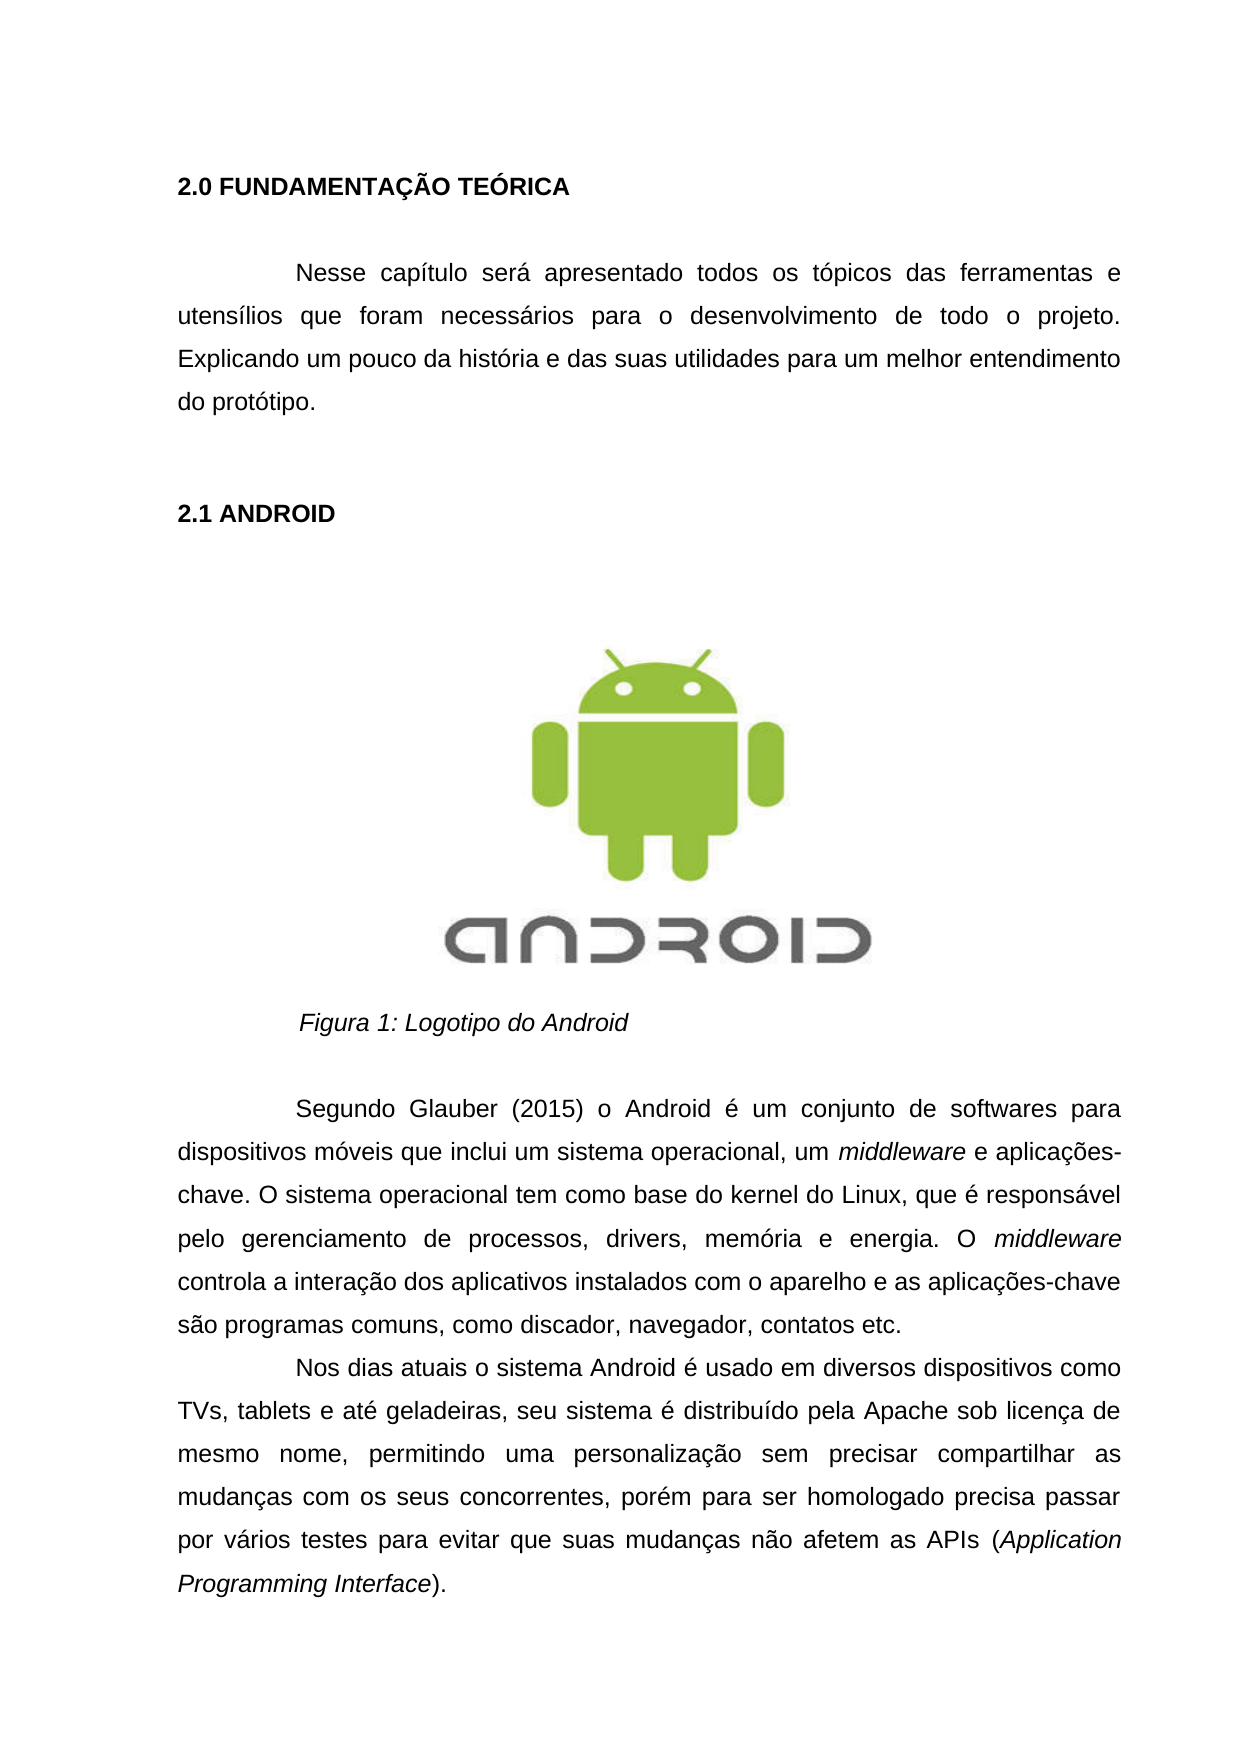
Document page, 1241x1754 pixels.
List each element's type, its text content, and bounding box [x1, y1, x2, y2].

subtitle 2.1 ANDROID [177, 498, 1122, 527]
subtitle 2.0 FUNDAMENTAÇÃO TEÓRICA [177, 172, 1122, 200]
text Nesse capítulo será apresentado todos os tópicos das ferramentas e utensílios que foram necessários para o desenvolvimento de todo o projeto. Explicando um pouco da história e das suas utilidades para um melhor entendimento do protótipo. [177, 258, 1122, 416]
text Nos dias atuais o sistema Android é usado em diversos dispositivos como TVs, tablets e até geladeiras, seu sistema é distribuído pela Apache sob licença de mesmo nome, permitindo uma personalização sem precisar compartilhar as mudanças com os seus concorrentes, porém para ser homologado precisa passar por vários testes para evitar que suas mudanças não afetem as APIs (Application Programming Interface). [177, 1353, 1122, 1597]
picture [298, 603, 1001, 1008]
text Segundo Glauber (2015) o Android é um conjunto de softwares para dispositivos móveis que inclui um sistema operacional, um middleware e aplicações-chave. O sistema operacional tem como base do kernel do Linux, que é responsável pelo gerenciamento de processos, drivers, memória e energia. O middleware controla a interação dos aplicativos instalados com o aparelho e as aplicações-chave são programas comuns, como discador, navegador, contatos etc. [177, 1094, 1122, 1339]
text Figura 1: Logotipo do Android [299, 1008, 1000, 1037]
